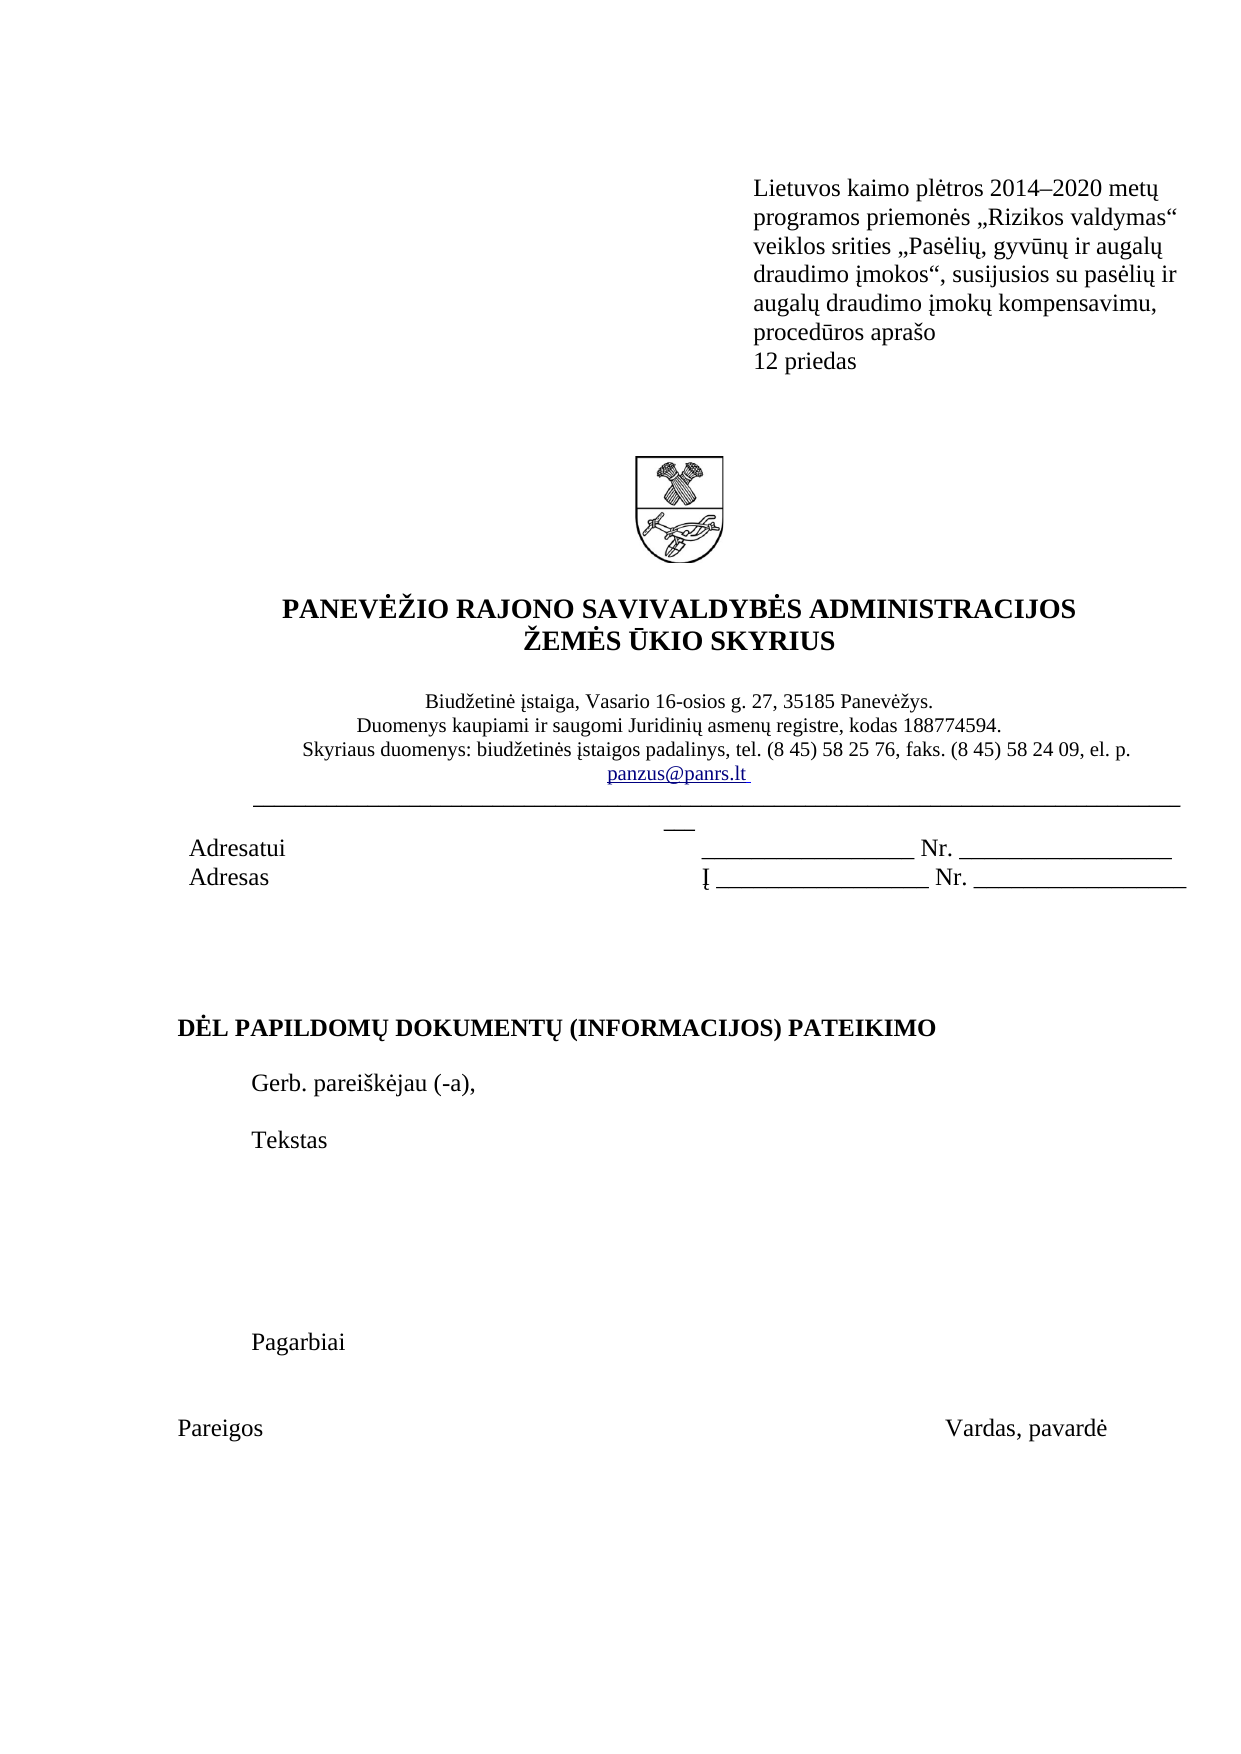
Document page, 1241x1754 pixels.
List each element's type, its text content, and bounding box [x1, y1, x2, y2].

text Gerb. pareiškėjau (-a), [177, 1068, 1181, 1097]
text Tekstas [177, 1126, 1181, 1154]
text programos priemonės „Rizikos valdymas“ [753, 202, 1181, 231]
table_cell Adresas [177, 862, 690, 891]
text Lietuvos kaimo plėtros 2014–2020 metų [753, 173, 1181, 202]
text Pagarbiai [177, 1327, 1181, 1356]
text draudimo įmokos“, susijusios su pasėlių ir [753, 259, 1181, 288]
table_header _________________ Nr. _________________ [690, 833, 1204, 862]
text DĖL PAPILDOMŲ DOKUMENTŲ (INFORMACIJOS) PATEIKIMO [177, 1013, 1181, 1042]
text veiklos srities „Pasėlių, gyvūnų ir augalų [753, 231, 1181, 259]
text PANEVĖŽIO RAJONO SAVIVALDYBĖS ADMINISTRACIJOS [177, 592, 1181, 624]
text augalų draudimo įmokų kompensavimu, [753, 288, 1181, 317]
table_header Adresatui [177, 833, 690, 862]
text procedūros aprašo [753, 317, 1181, 346]
text 12 priedas [753, 346, 1181, 374]
text ŽEMĖS ŪKIO SKYRIUS [177, 624, 1181, 657]
text Duomenys kaupiami ir saugomi Juridinių asmenų registre, kodas 188774594. [177, 713, 1181, 737]
text ____________________________________________________________________________________________ [177, 785, 1181, 833]
text Skyriaus duomenys: biudžetinės įstaigos padalinys, tel. (8 45) 58 25 76, faks. (8 45) 58 24 09, el. p. panzus@panrs.lt [177, 737, 1181, 785]
table_cell Į _________________ Nr. _________________ [690, 862, 1204, 891]
text Pareigos Vardas, pavardė [177, 1413, 1181, 1442]
text Biudžetinė įstaiga, Vasario 16-osios g. 27, 35185 Panevėžys. [177, 689, 1181, 713]
